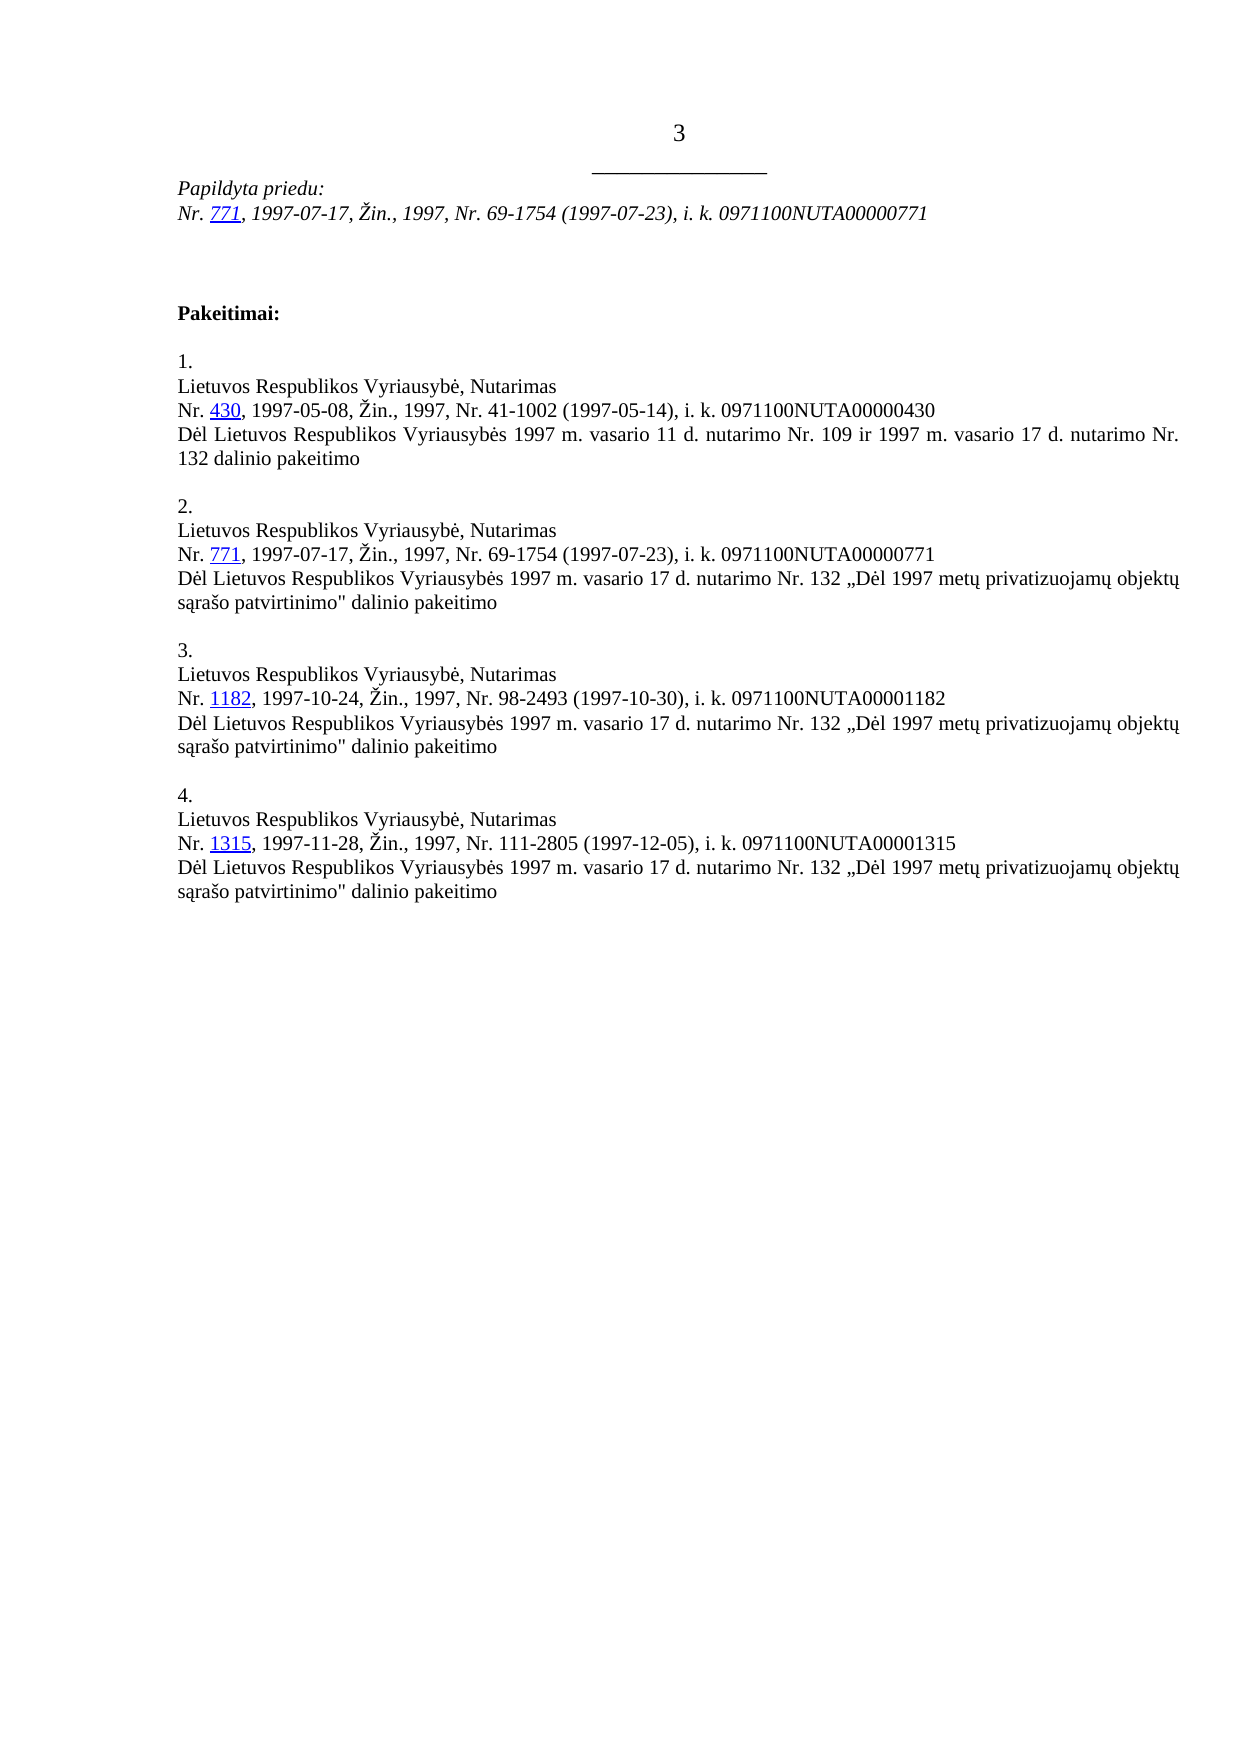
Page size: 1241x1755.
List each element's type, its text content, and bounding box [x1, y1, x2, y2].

text 4. [177, 783, 1181, 807]
text Nr. 430, 1997-05-08, Žin., 1997, Nr. 41-1002 (1997-05-14), i. k. 0971100NUTA00000430 [177, 398, 1181, 422]
text Nr. 771, 1997-07-17, Žin., 1997, Nr. 69-1754 (1997-07-23), i. k. 0971100NUTA00000771 [177, 542, 1181, 566]
text Nr. 1182, 1997-10-24, Žin., 1997, Nr. 98-2493 (1997-10-30), i. k. 0971100NUTA00001182 [177, 686, 1181, 710]
text Pakeitimai: [177, 301, 1181, 325]
text Lietuvos Respublikos Vyriausybė, Nutarimas [177, 662, 1181, 686]
text 3. [177, 638, 1181, 662]
text Dėl Lietuvos Respublikos Vyriausybės 1997 m. vasario 17 d. nutarimo Nr. 132 „Dėl 1997 metų privatizuojamų objektų sąrašo patvirtinimo" dalinio pakeitimo [177, 855, 1181, 903]
text Nr. 1315, 1997-11-28, Žin., 1997, Nr. 111-2805 (1997-12-05), i. k. 0971100NUTA00001315 [177, 831, 1181, 855]
text Lietuvos Respublikos Vyriausybė, Nutarimas [177, 518, 1181, 542]
text Dėl Lietuvos Respublikos Vyriausybės 1997 m. vasario 11 d. nutarimo Nr. 109 ir 1997 m. vasario 17 d. nutarimo Nr. 132 dalinio pakeitimo [177, 422, 1181, 470]
text Dėl Lietuvos Respublikos Vyriausybės 1997 m. vasario 17 d. nutarimo Nr. 132 „Dėl 1997 metų privatizuojamų objektų sąrašo patvirtinimo" dalinio pakeitimo [177, 566, 1181, 614]
text Papildyta priedu: [177, 176, 1181, 200]
text ______________ [177, 148, 1181, 176]
text Lietuvos Respublikos Vyriausybė, Nutarimas [177, 807, 1181, 831]
text Nr. 771, 1997-07-17, Žin., 1997, Nr. 69-1754 (1997-07-23), i. k. 0971100NUTA00000771 [177, 200, 1181, 224]
text Dėl Lietuvos Respublikos Vyriausybės 1997 m. vasario 17 d. nutarimo Nr. 132 „Dėl 1997 metų privatizuojamų objektų sąrašo patvirtinimo" dalinio pakeitimo [177, 710, 1181, 758]
text Lietuvos Respublikos Vyriausybė, Nutarimas [177, 373, 1181, 398]
text 1. [177, 349, 1181, 373]
text 2. [177, 494, 1181, 518]
